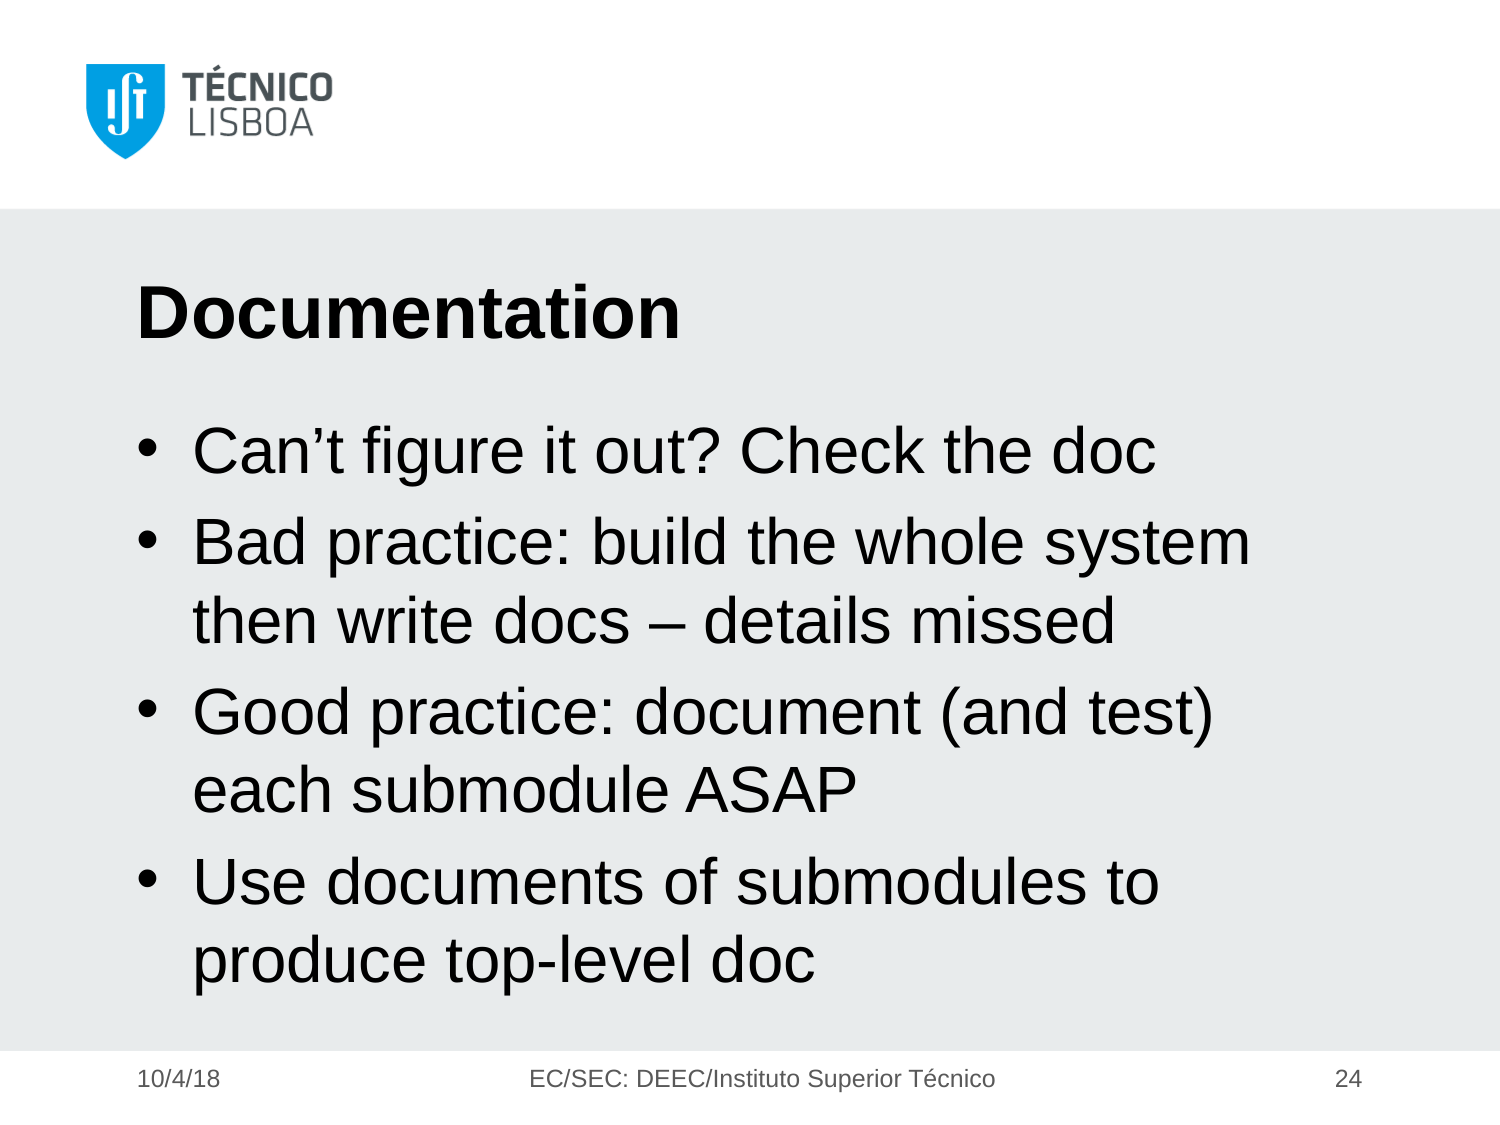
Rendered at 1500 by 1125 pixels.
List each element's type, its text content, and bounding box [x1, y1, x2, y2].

title Documentation [121, 237, 1378, 381]
list Can’t figure it out? Check the doc Bad practice: build the whole system then write docs – details missed Good practice: document (and test) each submodule ASAP Use documents of submodules to produce top-level doc [121, 400, 1378, 1005]
picture [0, 0, 1500, 1125]
slide_number 10/4/18 [121, 1052, 425, 1103]
slide_number [1077, 1052, 1378, 1103]
footer EC/SEC: DEEC/Instituto Superior Técnico [512, 1052, 1021, 1103]
